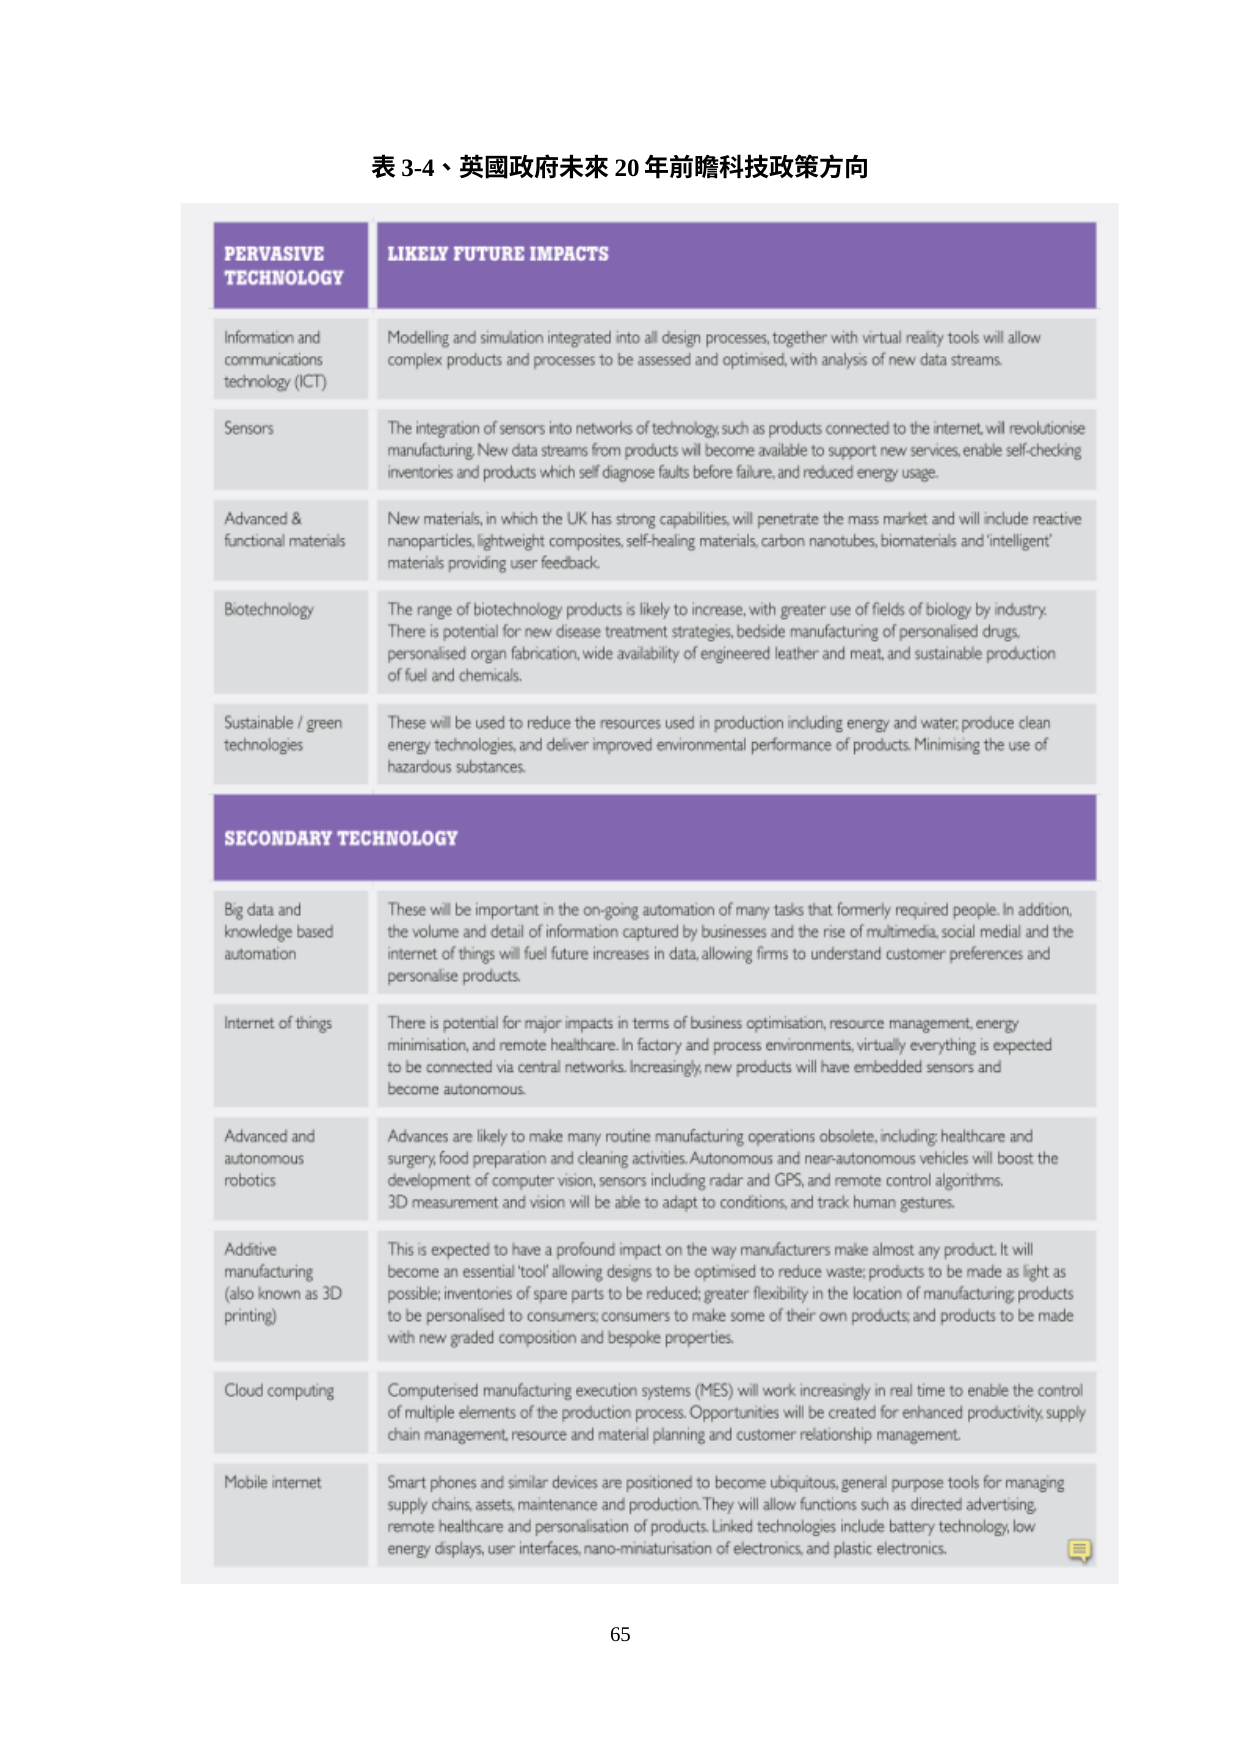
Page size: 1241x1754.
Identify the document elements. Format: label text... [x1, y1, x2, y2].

text 表3-4、英國政府未來20年前瞻科技政策方向 [148, 148, 1092, 184]
picture [180, 203, 1119, 1584]
